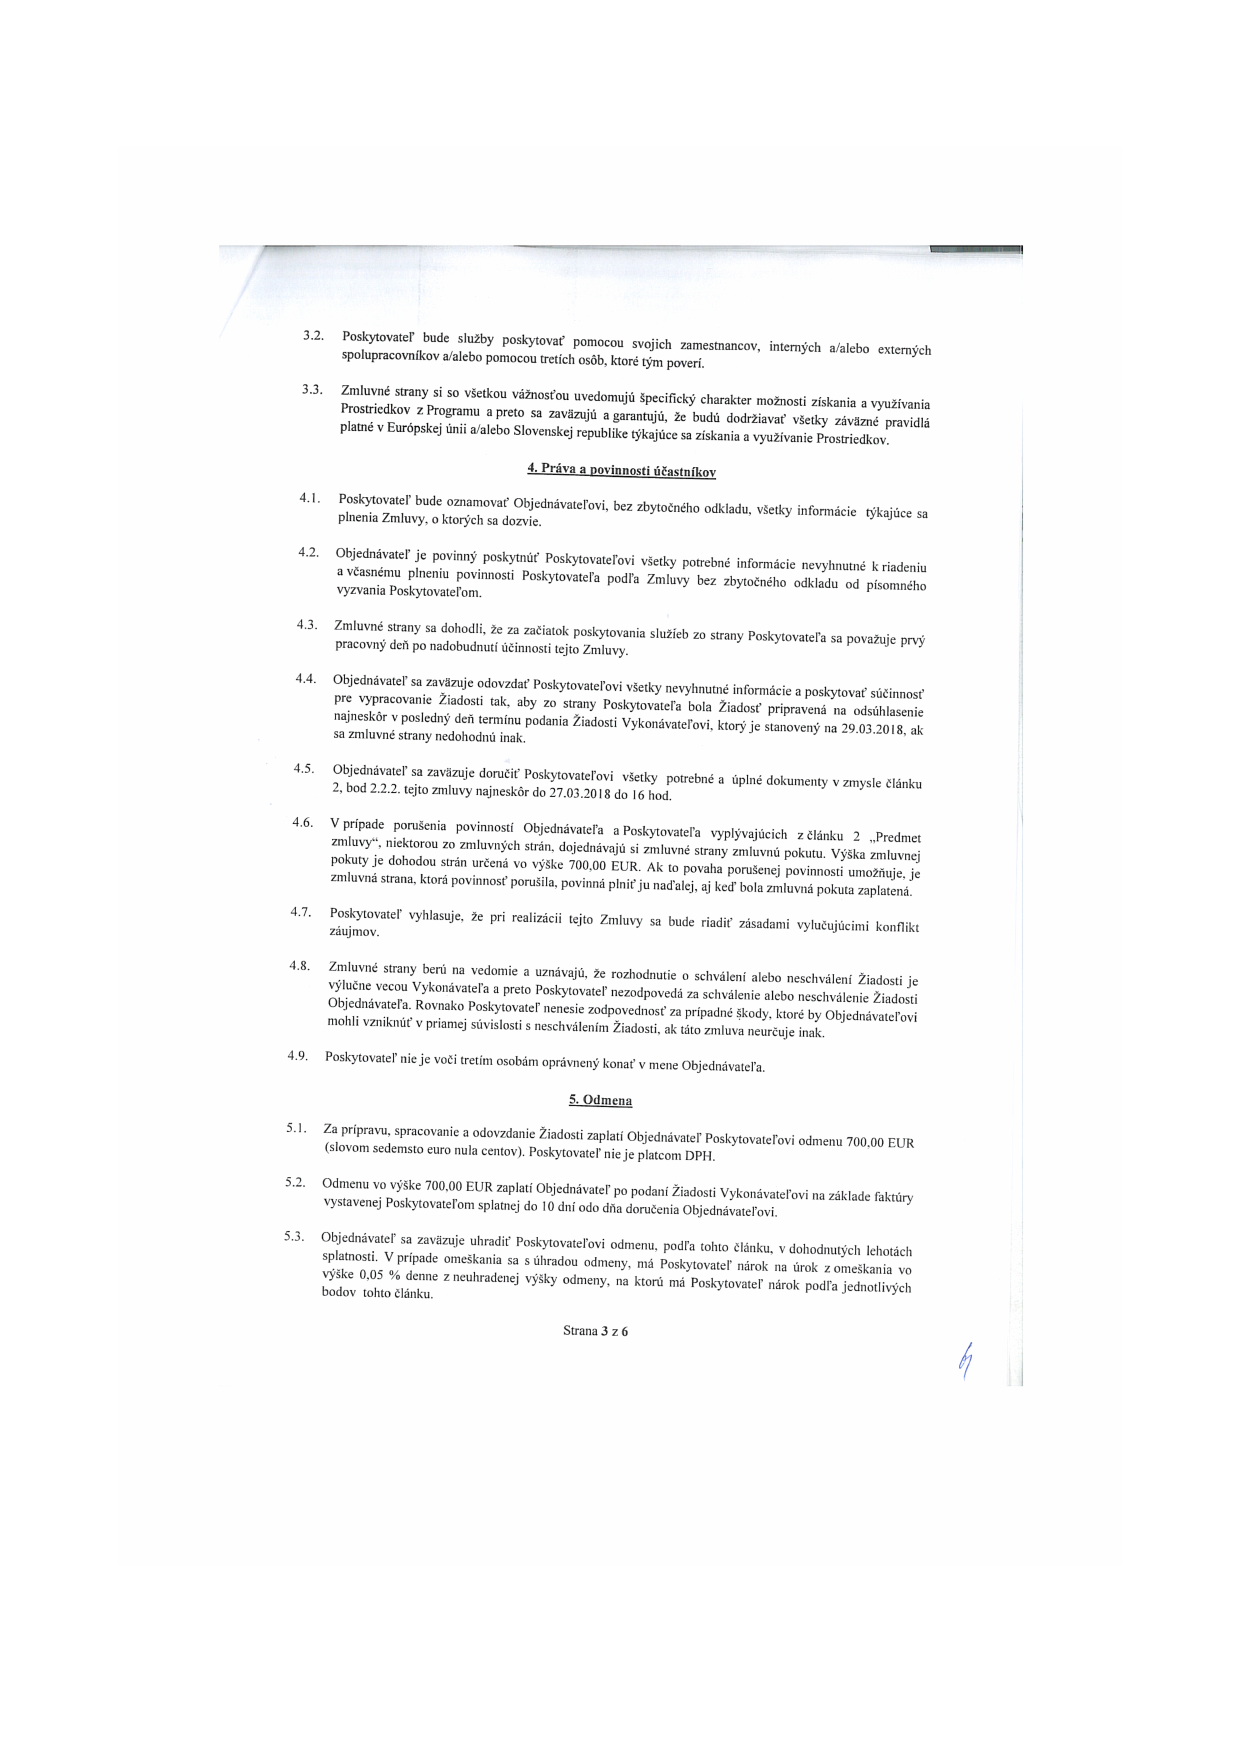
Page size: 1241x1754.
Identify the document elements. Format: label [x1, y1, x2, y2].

picture [118, 146, 1123, 1566]
